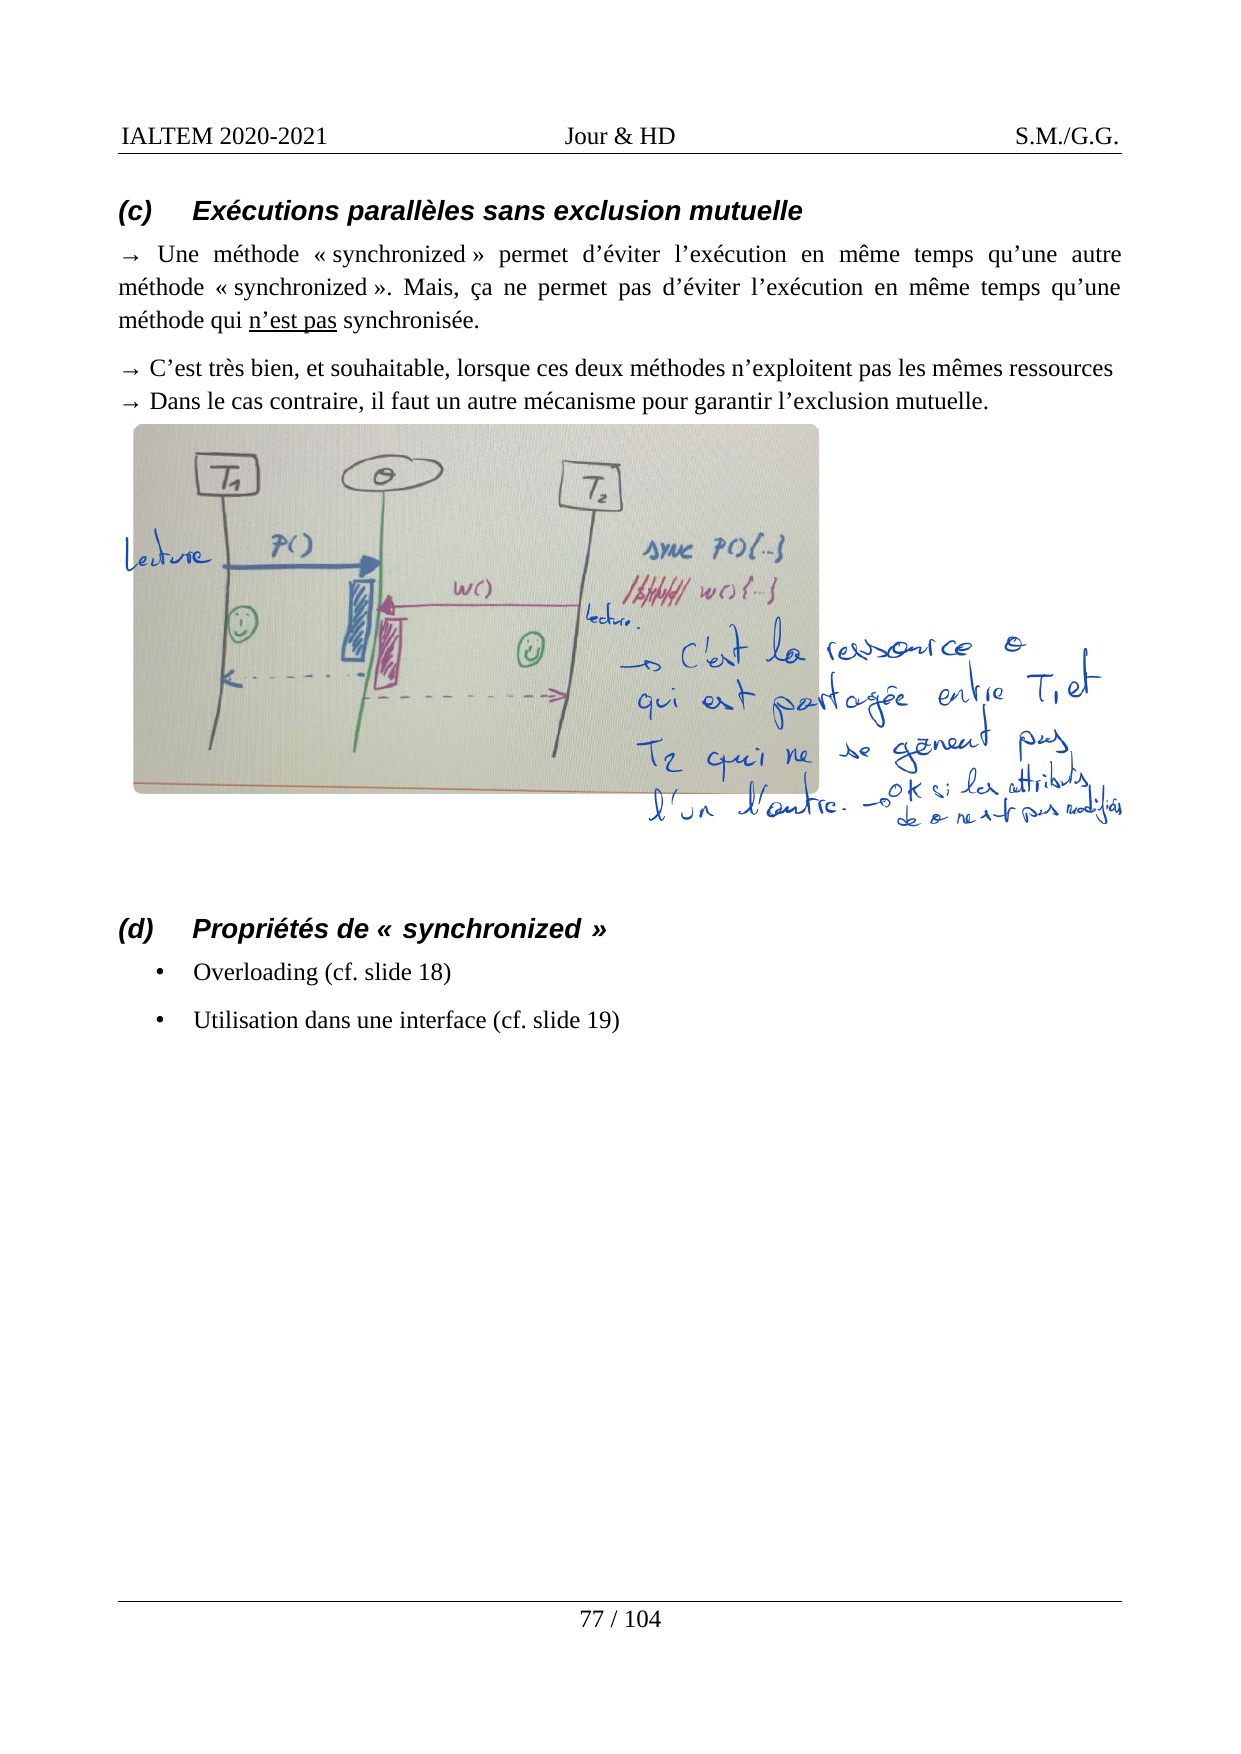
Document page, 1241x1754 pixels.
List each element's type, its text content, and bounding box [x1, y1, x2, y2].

subtitle Propriétés de « synchronized » [118, 913, 1122, 945]
text → Dans le cas contraire, il faut un autre mécanisme pour garantir l’exclusion mutuelle. [118, 386, 1122, 414]
subtitle Exécutions parallèles sans exclusion mutuelle [118, 195, 1122, 227]
list Overloading (cf. slide 18) [156, 957, 1122, 986]
text → C’est très bien, et souhaitable, lorsque ces deux méthodes n’exploitent pas les mêmes ressources [118, 353, 1122, 382]
picture [118, 418, 1123, 834]
text → Une méthode « synchronized » permet d’éviter l’exécution en même temps qu’une autre méthode « synchronized ». Mais, ça ne permet pas d’éviter l’exécution en même temps qu’une méthode qui n’est pas synchronisée. [118, 239, 1122, 334]
list Utilisation dans une interface (cf. slide 19) [156, 1005, 1122, 1033]
